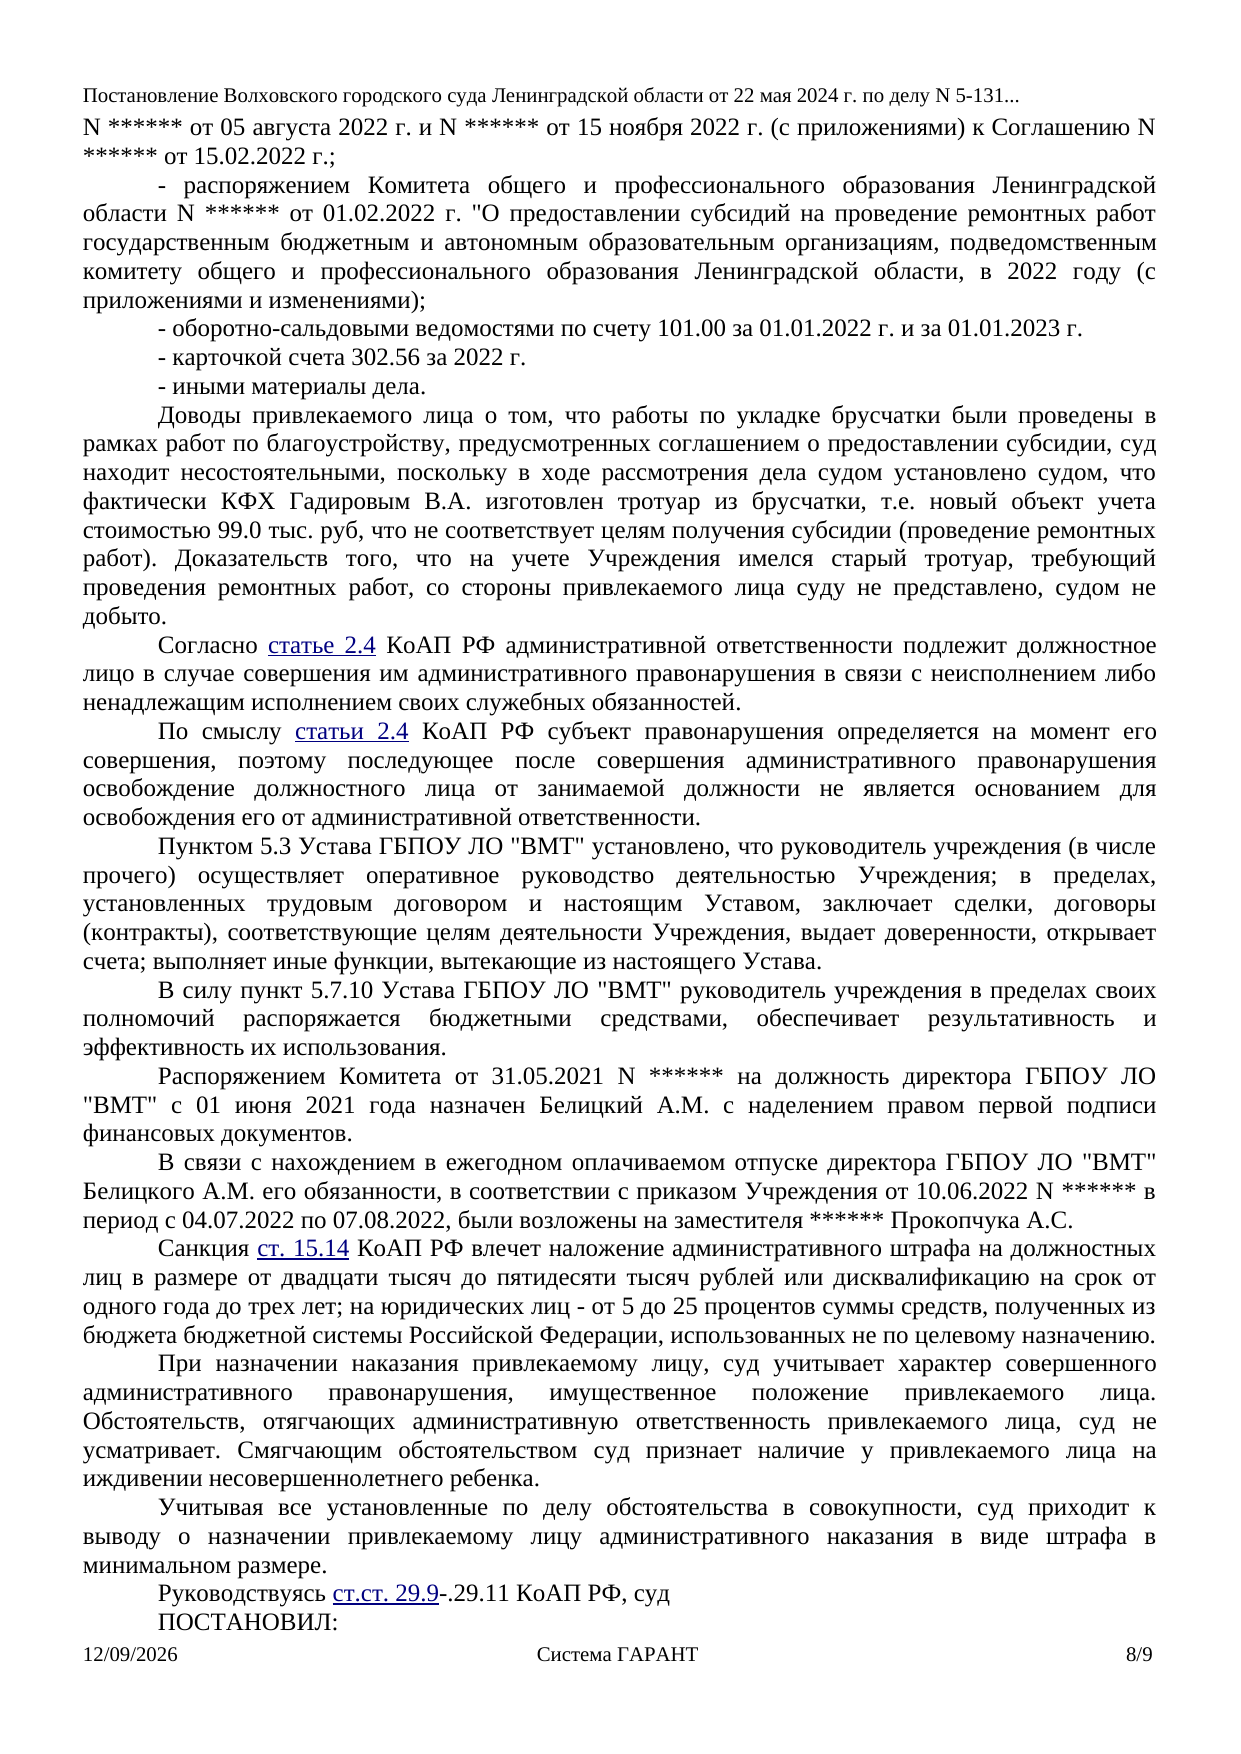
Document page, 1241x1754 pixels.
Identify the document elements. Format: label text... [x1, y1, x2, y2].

text ПОСТАНОВИЛ: [83, 1607, 1157, 1636]
text В силу пункт 5.7.10 Устава ГБПОУ ЛО "ВМТ" руководитель учреждения в пределах своих полномочий распоряжается бюджетными средствами, обеспечивает результативность и эффективность их использования. [83, 975, 1157, 1061]
text Руководствуясь ст.ст. 29.9-.29.11 КоАП РФ, суд [83, 1578, 1157, 1607]
text - распоряжением Комитета общего и профессионального образования Ленинградской области N ****** от 01.02.2022 г. "О предоставлении субсидий на проведение ремонтных работ государственным бюджетным и автономным образовательным организациям, подведомственным комитету общего и профессионального образования Ленинградской области, в 2022 году (с приложениями и изменениями); [83, 170, 1157, 313]
text По смыслу статьи 2.4 КоАП РФ субъект правонарушения определяется на момент его совершения, поэтому последующее после совершения административного правонарушения освобождение должностного лица от занимаемой должности не является основанием для освобождения его от административной ответственности. [83, 716, 1157, 831]
text Санкция ст. 15.14 КоАП РФ влечет наложение административного штрафа на должностных лиц в размере от двадцати тысяч до пятидесяти тысяч рублей или дисквалификацию на срок от одного года до трех лет; на юридических лиц - от 5 до 25 процентов суммы средств, полученных из бюджета бюджетной системы Российской Федерации, использованных не по целевому назначению. [83, 1233, 1157, 1348]
text Распоряжением Комитета от 31.05.2021 N ****** на должность директора ГБПОУ ЛО "ВМТ" с 01 июня 2021 года назначен Белицкий А.М. с наделением правом первой подписи финансовых документов. [83, 1061, 1157, 1147]
text Учитывая все установленные по делу обстоятельства в совокупности, суд приходит к выводу о назначении привлекаемому лицу административного наказания в виде штрафа в минимальном размере. [83, 1492, 1157, 1578]
text - иными материалы дела. [83, 371, 1157, 400]
text - карточкой счета 302.56 за 2022 г. [83, 342, 1157, 371]
text При назначении наказания привлекаемому лицу, суд учитывает характер совершенного административного правонарушения, имущественное положение привлекаемого лица. Обстоятельств, отягчающих административную ответственность привлекаемого лица, суд не усматривает. Смягчающим обстоятельством суд признает наличие у привлекаемого лица на иждивении несовершеннолетнего ребенка. [83, 1348, 1157, 1492]
text Пунктом 5.3 Устава ГБПОУ ЛО "ВМТ" установлено, что руководитель учреждения (в числе прочего) осуществляет оперативное руководство деятельностью Учреждения; в пределах, установленных трудовым договором и настоящим Уставом, заключает сделки, договоры (контракты), соответствующие целям деятельности Учреждения, выдает доверенности, открывает счета; выполняет иные функции, вытекающие из настоящего Устава. [83, 831, 1157, 975]
text - оборотно-сальдовыми ведомостями по счету 101.00 за 01.01.2022 г. и за 01.01.2023 г. [83, 313, 1157, 342]
text N ****** от 05 августа 2022 г. и N ****** от 15 ноября 2022 г. (с приложениями) к Соглашению N ****** от 15.02.2022 г.; [83, 112, 1157, 170]
text В связи с нахождением в ежегодном оплачиваемом отпуске директора ГБПОУ ЛО "ВМТ" Белицкого А.М. его обязанности, в соответствии с приказом Учреждения от 10.06.2022 N ****** в период с 04.07.2022 по 07.08.2022, были возложены на заместителя ****** Прокопчука А.С. [83, 1147, 1157, 1233]
text Согласно статье 2.4 КоАП РФ административной ответственности подлежит должностное лицо в случае совершения им административного правонарушения в связи с неисполнением либо ненадлежащим исполнением своих служебных обязанностей. [83, 630, 1157, 716]
text Доводы привлекаемого лица о том, что работы по укладке брусчатки были проведены в рамках работ по благоустройству, предусмотренных соглашением о предоставлении субсидии, суд находит несостоятельными, поскольку в ходе рассмотрения дела судом установлено судом, что фактически КФХ Гадировым В.А. изготовлен тротуар из брусчатки, т.е. новый объект учета стоимостью 99.0 тыс. руб, что не соответствует целям получения субсидии (проведение ремонтных работ). Доказательств того, что на учете Учреждения имелся старый тротуар, требующий проведения ремонтных работ, со стороны привлекаемого лица суду не представлено, судом не добыто. [83, 400, 1157, 630]
